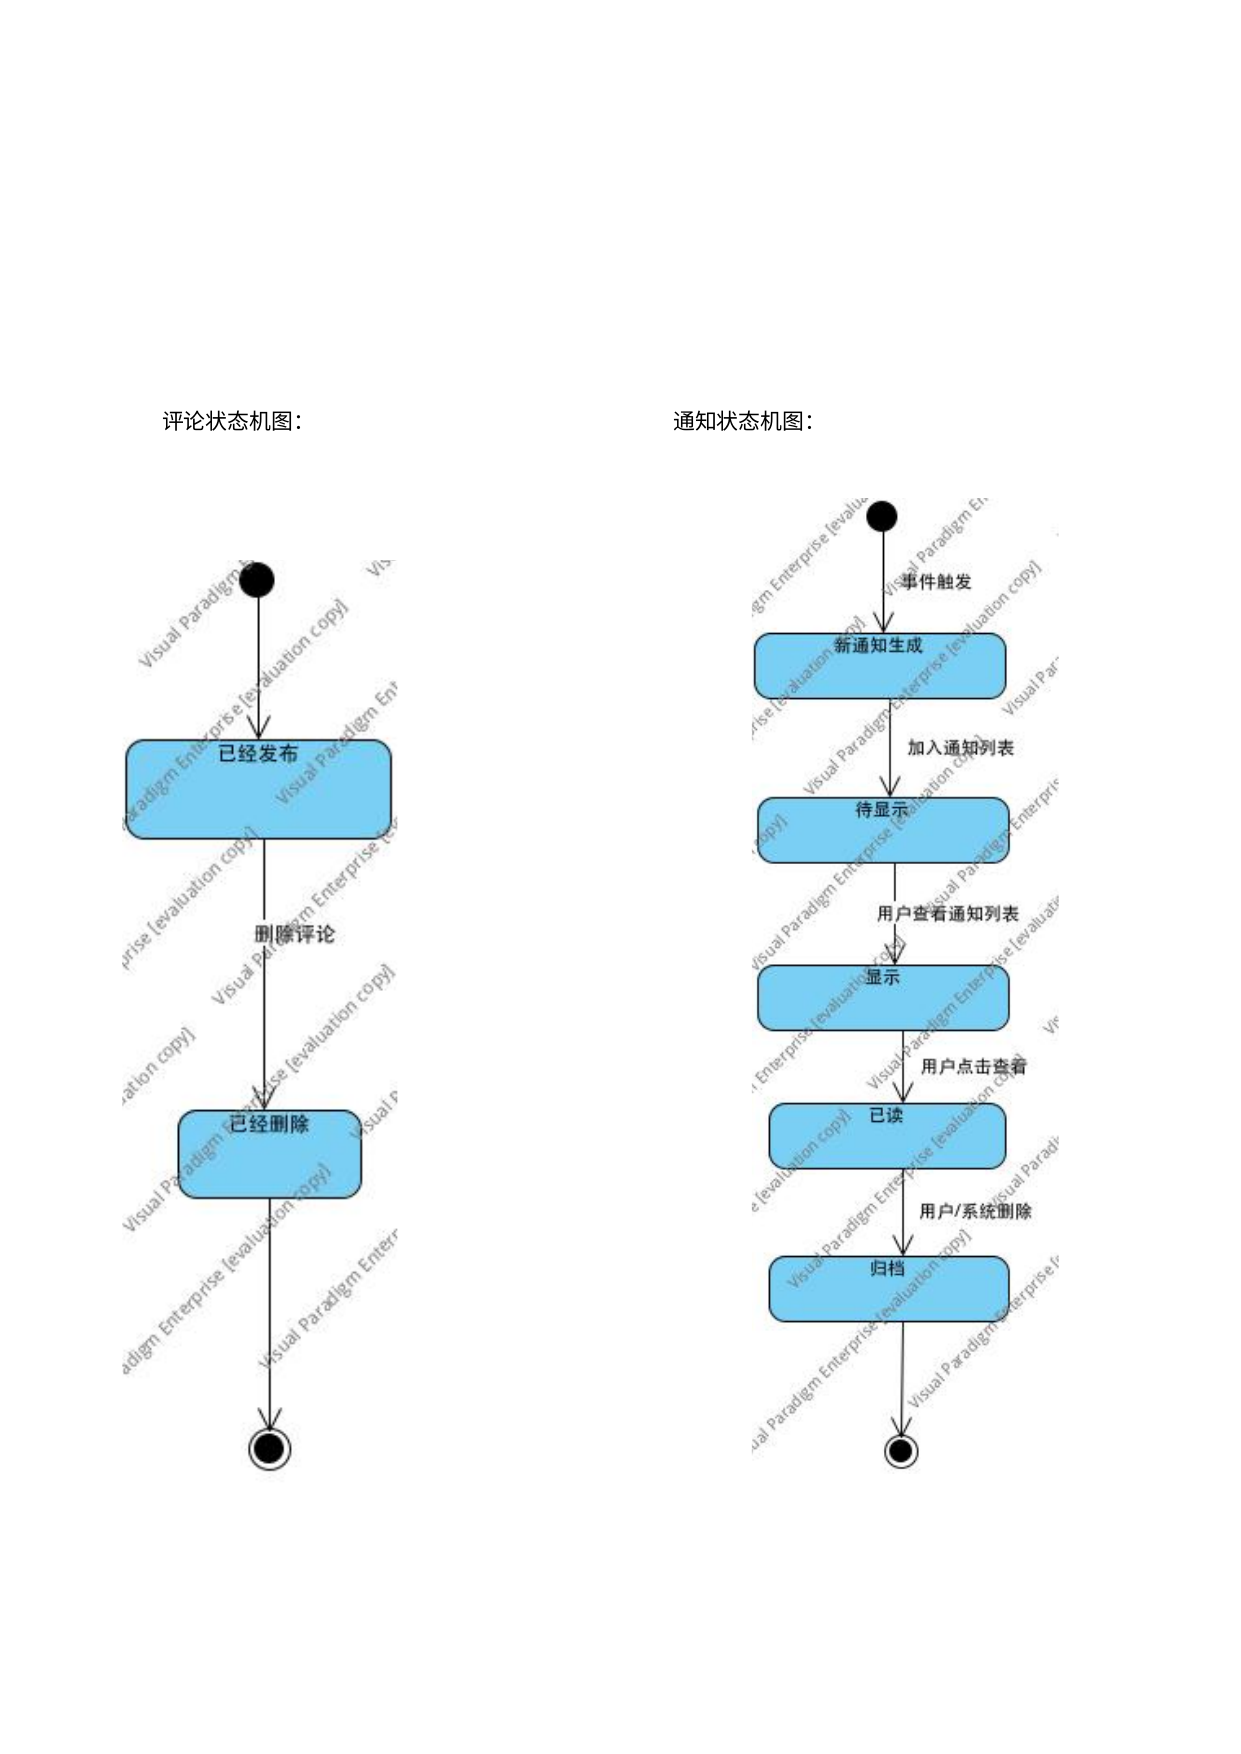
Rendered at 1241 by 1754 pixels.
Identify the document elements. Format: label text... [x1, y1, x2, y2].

text 评论状态机图： 通知状态机图： [118, 404, 1122, 436]
picture [751, 498, 1059, 1474]
picture [122, 560, 398, 1488]
